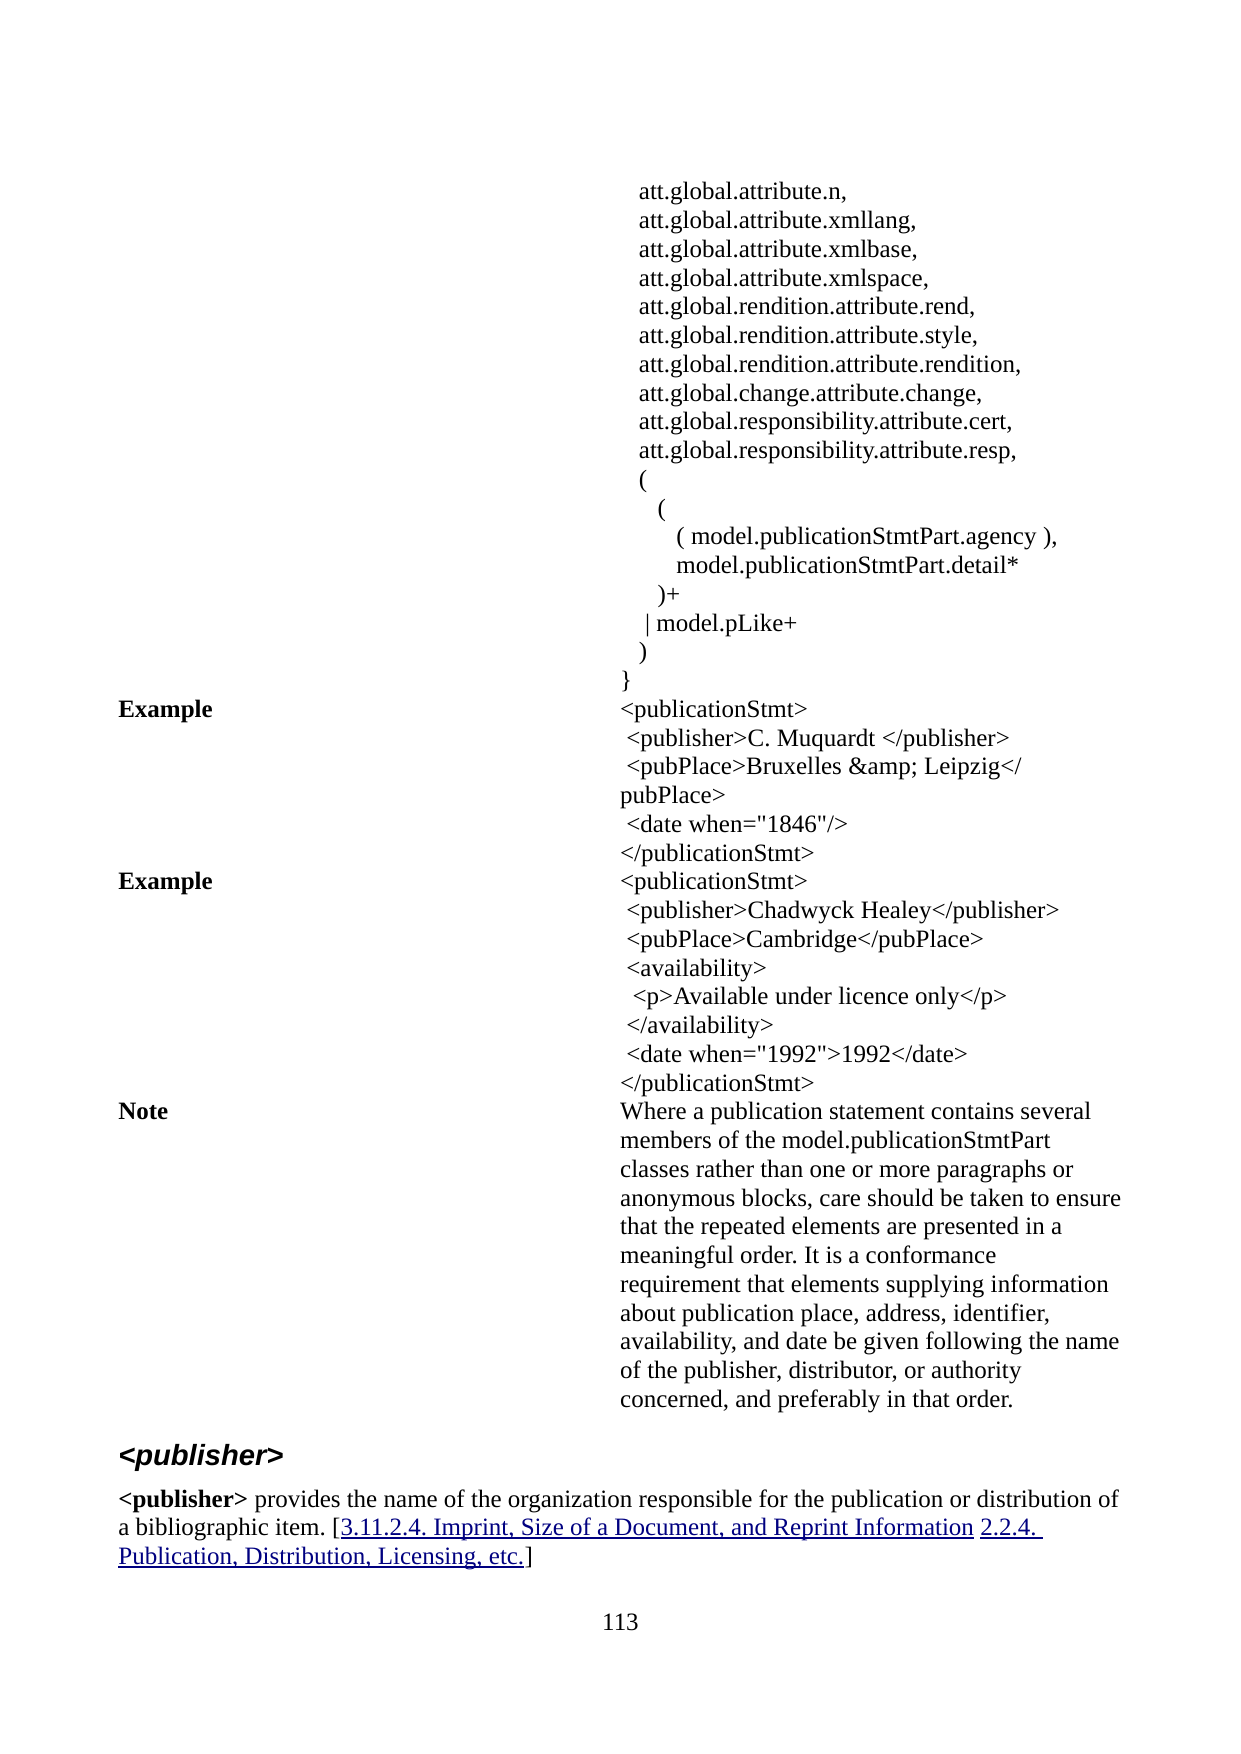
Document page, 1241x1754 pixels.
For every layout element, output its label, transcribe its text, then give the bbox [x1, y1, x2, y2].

table_cell [118, 176, 620, 694]
subtitle <publisher> [118, 1438, 1122, 1471]
table_cell <publicationStmt> <publisher>Chadwyck Healey</publisher> <pubPlace>Cambridge</pubPlace> <availability> <p>Available under licence only</p> </availability> <date when="1992">1992</date> </publicationStmt> [620, 866, 1122, 1096]
table_cell Where a publication statement contains several members of the model.publicationStmtPart classes rather than one or more paragraphs or anonymous blocks, care should be taken to ensure that the repeated elements are presented in a meaningful order. It is a conformance requirement that elements supplying information about publication place, address, identifier, availability, and date be given following the name of the publisher, distributor, or authority concerned, and preferably in that order. [620, 1096, 1122, 1413]
table_cell <publicationStmt> <publisher>C. Muquardt </publisher> <pubPlace>Bruxelles &amp; Leipzig</pubPlace> <date when="1846"/> </publicationStmt> [620, 694, 1122, 866]
table_header <publisher> provides the name of the organization responsible for the publication or distribution of a bibliographic item. [3.11.2.4. Imprint, Size of a Document, and Reprint Information 2.2.4. Publication, Distribution, Licensing, etc.] [118, 1484, 1122, 1570]
table_cell att.global.attribute.n, att.global.attribute.xmllang, att.global.attribute.xmlbase, att.global.attribute.xmlspace, att.global.rendition.attribute.rend, att.global.rendition.attribute.style, att.global.rendition.attribute.rendition, att.global.change.attribute.change, att.global.responsibility.attribute.cert, att.global.responsibility.attribute.resp, ( ( ( model.publicationStmtPart.agency ), model.publicationStmtPart.detail* )+ | model.pLike+ ) } [620, 176, 1122, 694]
table_cell Note [118, 1096, 620, 1413]
table_cell Example [118, 866, 620, 1096]
table_cell Example [118, 694, 620, 866]
